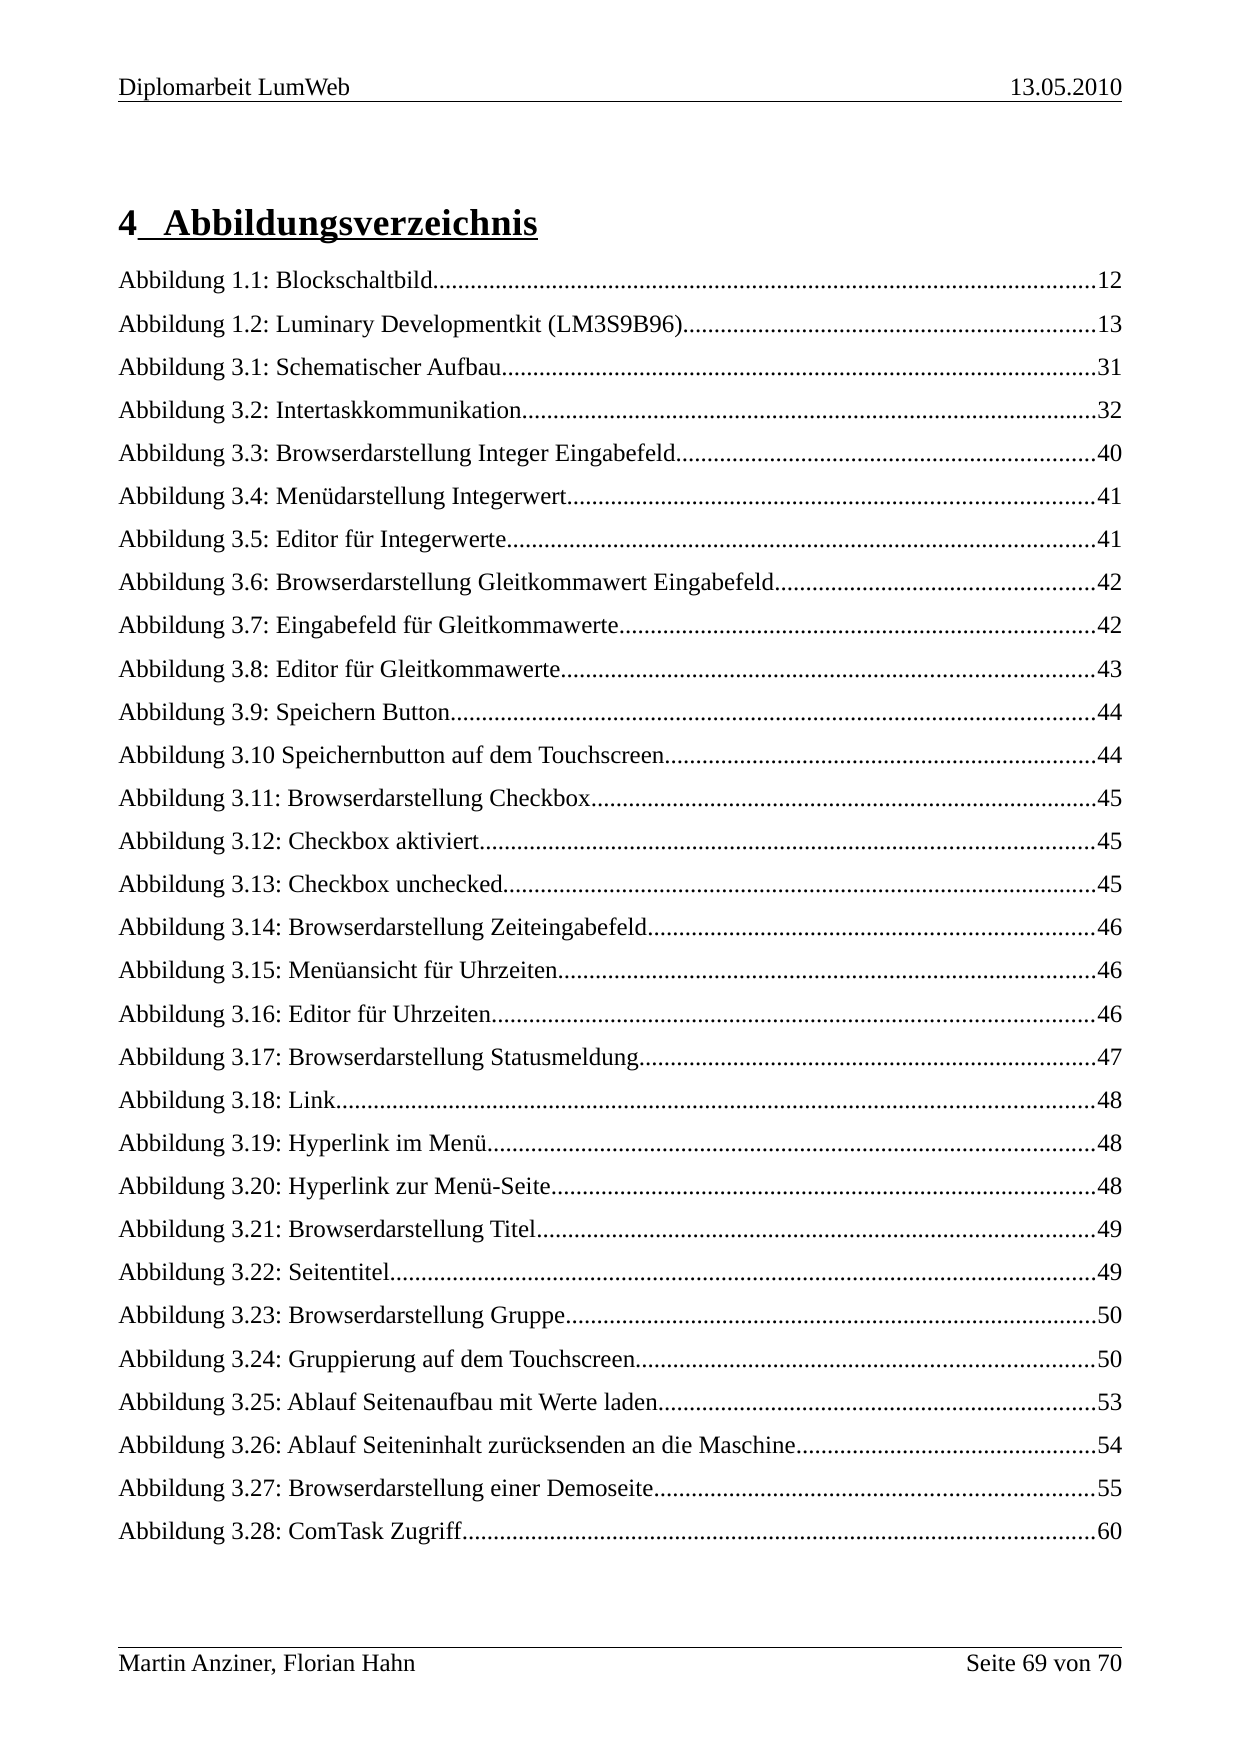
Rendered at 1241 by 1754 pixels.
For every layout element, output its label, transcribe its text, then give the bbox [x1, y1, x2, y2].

text Abbildung 3.12: Checkbox aktiviert 45 [118, 826, 1122, 855]
subtitle Abbildungsverzeichnis [118, 201, 1122, 244]
text Abbildung 3.24: Gruppierung auf dem Touchscreen 50 [118, 1344, 1122, 1372]
text Abbildung 3.2: Intertaskkommunikation 32 [118, 395, 1122, 424]
text Abbildung 3.1: Schematischer Aufbau 31 [118, 352, 1122, 381]
text Abbildung 3.9: Speichern Button 44 [118, 697, 1122, 726]
text Abbildung 3.5: Editor für Integerwerte 41 [118, 524, 1122, 553]
text Abbildung 3.4: Menüdarstellung Integerwert 41 [118, 481, 1122, 510]
text Abbildung 3.19: Hyperlink im Menü 48 [118, 1128, 1122, 1157]
text Abbildung 3.13: Checkbox unchecked 45 [118, 869, 1122, 898]
text Abbildung 3.28: ComTask Zugriff 60 [118, 1516, 1122, 1545]
text Abbildung 3.8: Editor für Gleitkommawerte 43 [118, 654, 1122, 682]
text Abbildung 3.10 Speichernbutton auf dem Touchscreen 44 [118, 740, 1122, 769]
text Abbildung 3.20: Hyperlink zur Menü-Seite 48 [118, 1171, 1122, 1200]
text Abbildung 3.21: Browserdarstellung Titel 49 [118, 1214, 1122, 1243]
text Abbildung 3.23: Browserdarstellung Gruppe 50 [118, 1301, 1122, 1329]
text Abbildung 3.25: Ablauf Seitenaufbau mit Werte laden 53 [118, 1387, 1122, 1416]
text Abbildung 3.11: Browserdarstellung Checkbox 45 [118, 783, 1122, 812]
text Abbildung 3.6: Browserdarstellung Gleitkommawert Eingabefeld 42 [118, 567, 1122, 596]
text Abbildung 3.22: Seitentitel 49 [118, 1257, 1122, 1286]
text Abbildung 1.2: Luminary Developmentkit (LM3S9B96) 13 [118, 309, 1122, 337]
text Abbildung 3.14: Browserdarstellung Zeiteingabefeld 46 [118, 912, 1122, 941]
text Abbildung 3.7: Eingabefeld für Gleitkommawerte 42 [118, 611, 1122, 639]
text Abbildung 3.27: Browserdarstellung einer Demoseite 55 [118, 1473, 1122, 1502]
text Abbildung 3.15: Menüansicht für Uhrzeiten 46 [118, 956, 1122, 984]
text Abbildung 3.26: Ablauf Seiteninhalt zurücksenden an die Maschine 54 [118, 1430, 1122, 1459]
text Abbildung 1.1: Blockschaltbild 12 [118, 266, 1122, 294]
text Abbildung 3.16: Editor für Uhrzeiten 46 [118, 999, 1122, 1027]
text Abbildung 3.3: Browserdarstellung Integer Eingabefeld 40 [118, 438, 1122, 467]
text Abbildung 3.17: Browserdarstellung Statusmeldung 47 [118, 1042, 1122, 1071]
text Abbildung 3.18: Link 48 [118, 1085, 1122, 1114]
